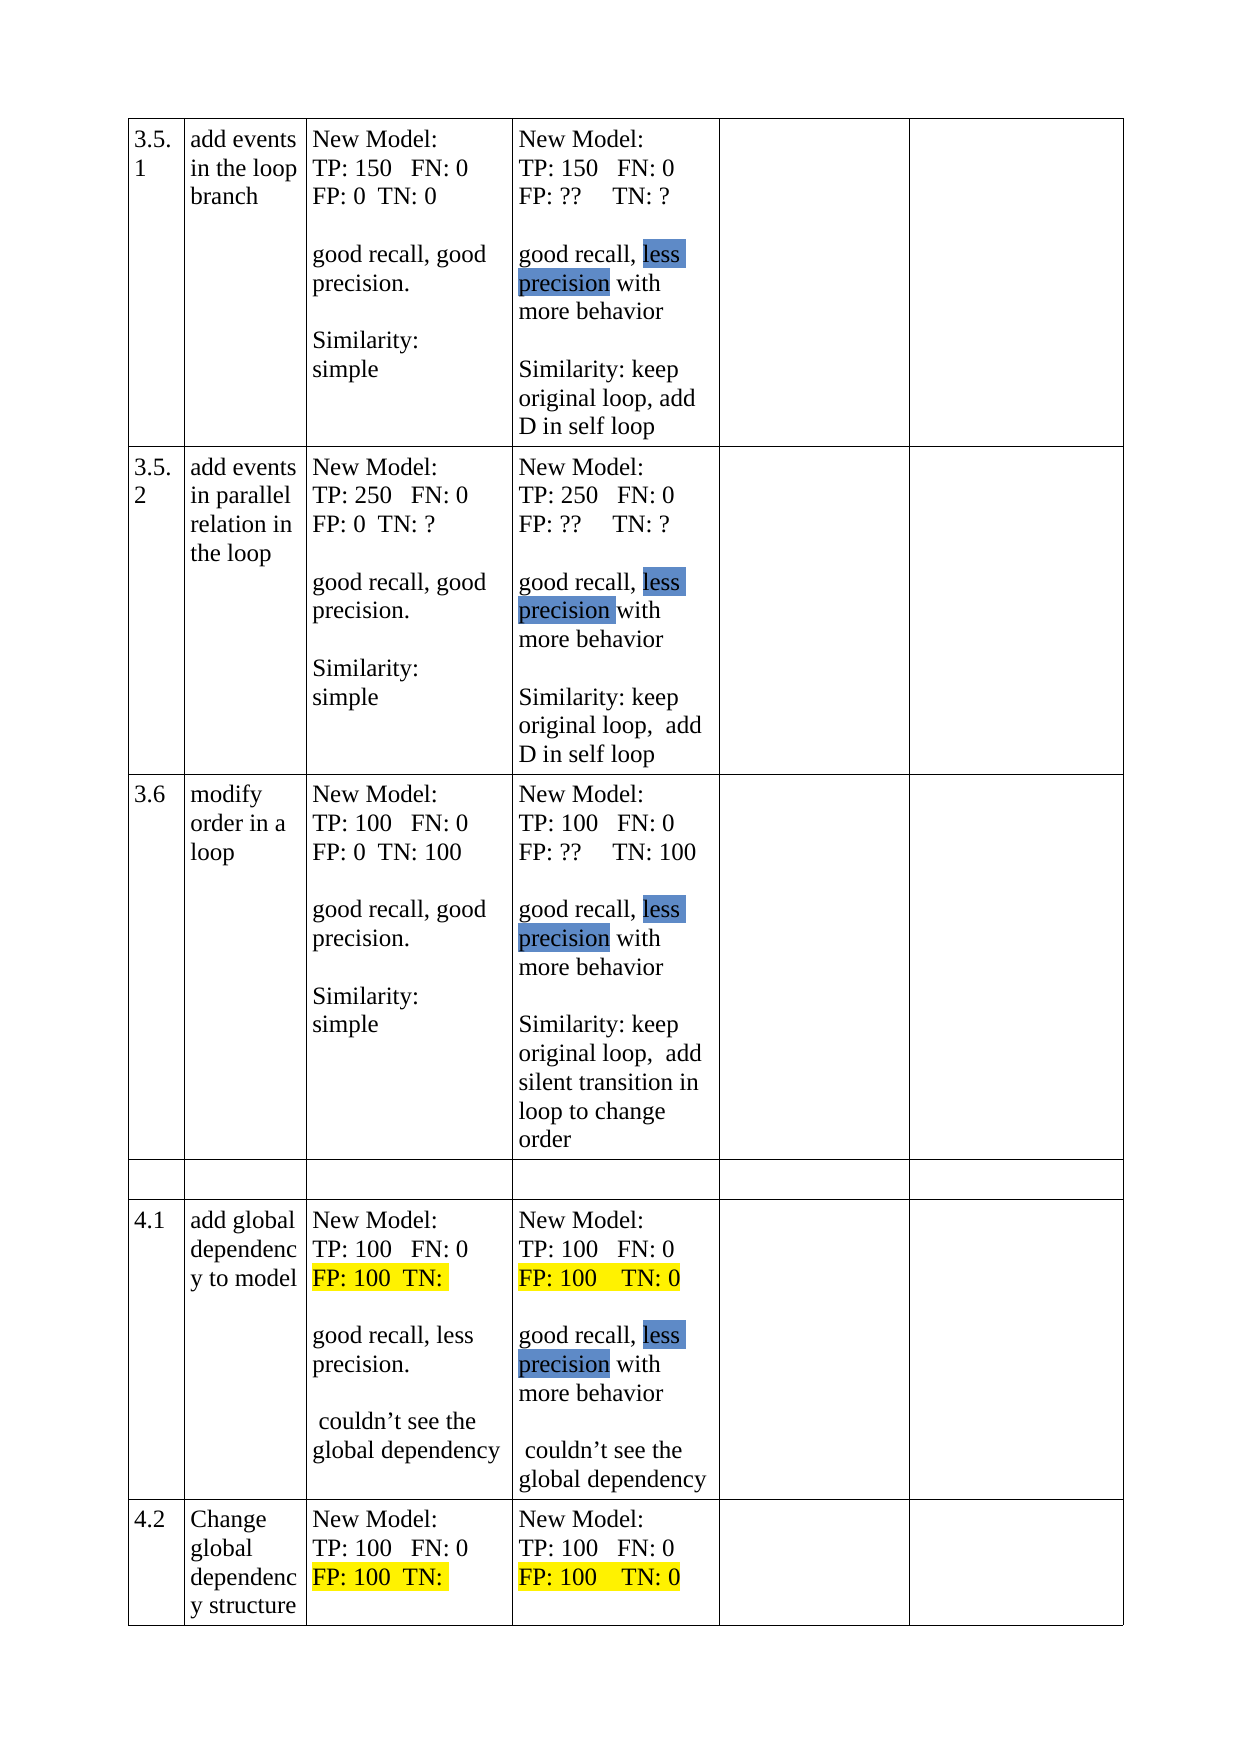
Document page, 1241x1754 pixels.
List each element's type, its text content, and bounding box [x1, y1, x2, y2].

table_cell 4.1 [129, 1200, 184, 1498]
table_cell New Model: TP: 100 FN: 0 FP: 0 TN: 100 good recall, good precision. Similarity: simple [307, 775, 512, 1159]
table_cell add events in the loop branch [185, 119, 306, 446]
table_cell [910, 775, 1123, 1159]
table_cell [513, 1160, 719, 1199]
table_cell [720, 1200, 909, 1498]
table_cell New Model: TP: 100 FN: 0 FP: 100 TN: 0 good recall, less precision with more behavior couldn’t see the global dependency [513, 1200, 719, 1498]
table_cell [910, 447, 1123, 774]
table_cell [910, 119, 1123, 446]
table_cell [129, 1160, 184, 1199]
table_cell New Model: TP: 150 FN: 0 FP: ?? TN: ? good recall, less precision with more behavior Similarity: keep original loop, add D in self loop [513, 119, 719, 446]
table_cell [307, 1160, 512, 1199]
table_cell [185, 1160, 306, 1199]
table_cell 4.2 [129, 1500, 184, 1625]
table_cell modify order in a loop [185, 775, 306, 1159]
table_cell New Model: TP: 100 FN: 0 FP: 100 TN: 0 [513, 1500, 719, 1625]
table_cell 3.5.1 [129, 119, 184, 446]
table_cell New Model: TP: 250 FN: 0 FP: ?? TN: ? good recall, less precision with more behavior Similarity: keep original loop, add D in self loop [513, 447, 719, 774]
table_cell [720, 1500, 909, 1625]
table_cell add events in parallel relation in the loop [185, 447, 306, 774]
table_cell [910, 1160, 1123, 1199]
table_cell [720, 447, 909, 774]
table_cell [720, 119, 909, 446]
table_cell [910, 1200, 1123, 1498]
table_cell New Model: TP: 150 FN: 0 FP: 0 TN: 0 good recall, good precision. Similarity: simple [307, 119, 512, 446]
table_cell 3.5.2 [129, 447, 184, 774]
table_cell Change global dependency structure [185, 1500, 306, 1625]
table_cell add global dependency to model [185, 1200, 306, 1498]
table_cell New Model: TP: 100 FN: 0 FP: 100 TN: [307, 1500, 512, 1625]
table_cell New Model: TP: 100 FN: 0 FP: ?? TN: 100 good recall, less precision with more behavior Similarity: keep original loop, add silent transition in loop to change order [513, 775, 719, 1159]
table_cell 3.6 [129, 775, 184, 1159]
table_cell [910, 1500, 1123, 1625]
table_cell New Model: TP: 100 FN: 0 FP: 100 TN: good recall, less precision. couldn’t see the global dependency [307, 1200, 512, 1498]
table_cell [720, 1160, 909, 1199]
table_cell New Model: TP: 250 FN: 0 FP: 0 TN: ? good recall, good precision. Similarity: simple [307, 447, 512, 774]
table_cell [720, 775, 909, 1159]
